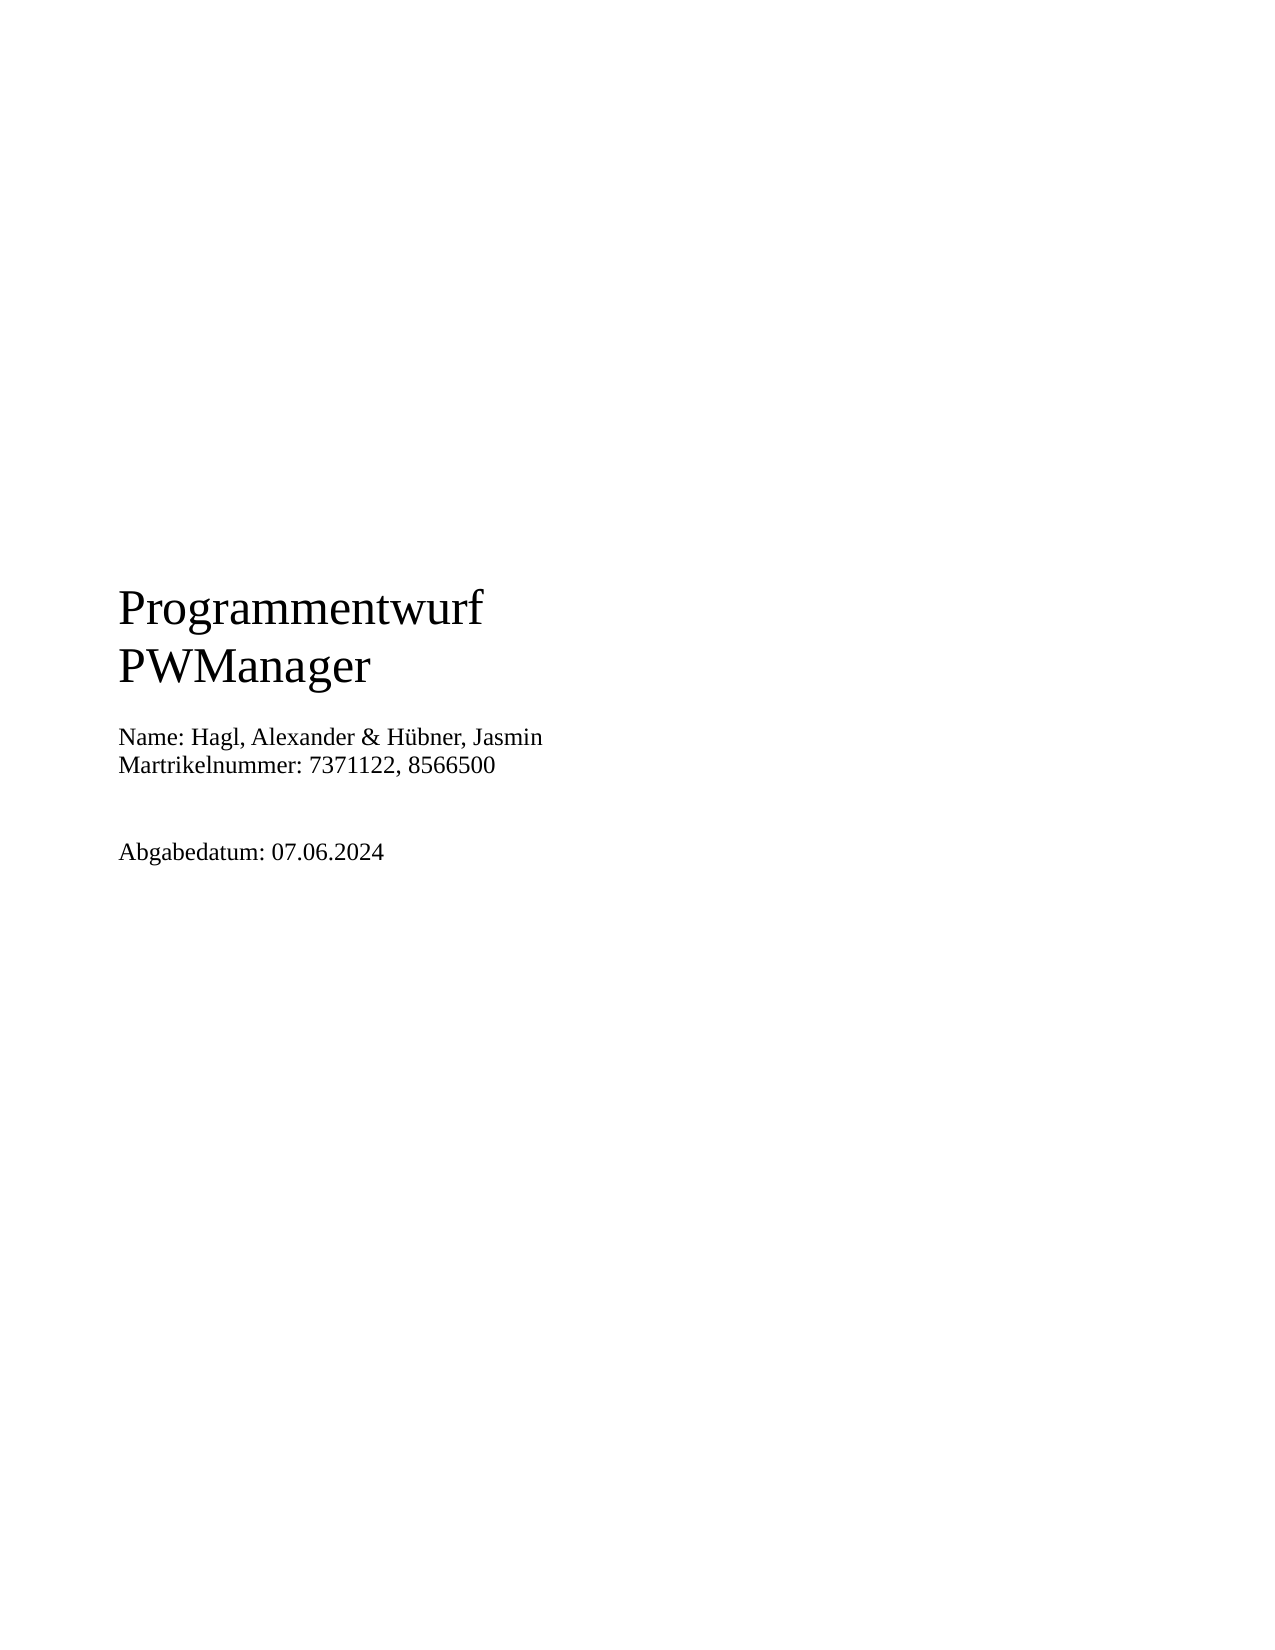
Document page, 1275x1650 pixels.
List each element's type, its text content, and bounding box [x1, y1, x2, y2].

text Programmentwurf [118, 578, 1157, 636]
text Name: Hagl, Alexander & Hübner, Jasmin Martrikelnummer: 7371122, 8566500 [118, 722, 1157, 779]
text Abgabedatum: 07.06.2024 [118, 837, 1157, 866]
text PWManager [118, 636, 1157, 693]
